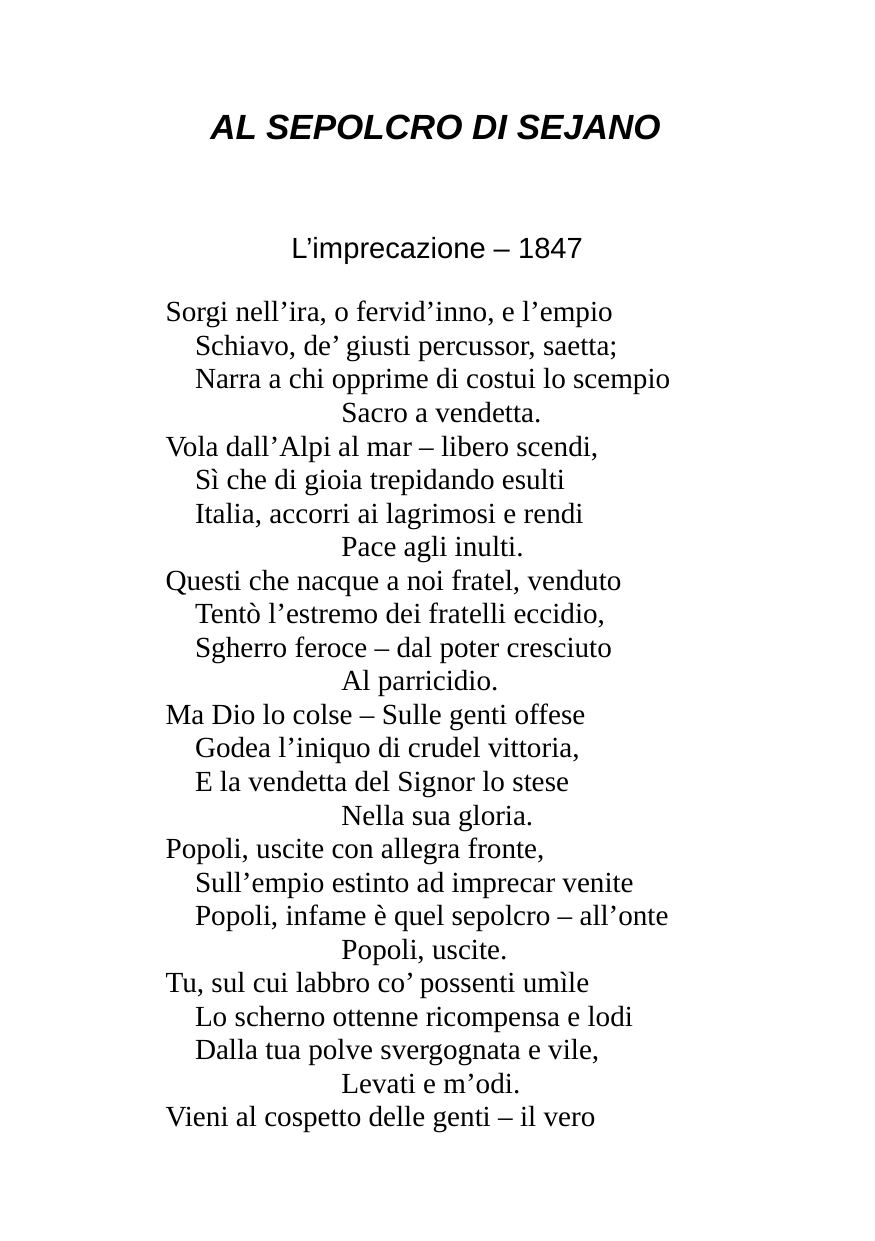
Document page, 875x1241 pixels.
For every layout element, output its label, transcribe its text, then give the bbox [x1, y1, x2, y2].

text Vola dall’Alpi al mar – libero scendi, Sì che di gioia trepidando esulti Italia, accorri ai lagrimosi e rendi Pace agli inulti. [165, 429, 768, 563]
text Vieni al cospetto delle genti – il vero [165, 1099, 768, 1133]
text Popoli, uscite con allegra fronte, Sull’empio estinto ad imprecar venite Popoli, infame è quel sepolcro – all’onte Popoli, uscite. [165, 831, 768, 965]
text Ma Dio lo colse – Sulle genti offese Godea l’iniquo di crudel vittoria, E la vendetta del Signor lo stese Nella sua gloria. [165, 697, 768, 831]
subtitle AL SEPOLCRO DI SEJANO [106, 106, 768, 146]
text Tu, sul cui labbro co’ possenti umìle Lo scherno ottenne ricompensa e lodi Dalla tua polve svergognata e vile, Levati e m’odi. [165, 965, 768, 1099]
text Sorgi nell’ira, o fervid’inno, e l’empio Schiavo, de’ giusti percussor, saetta; Narra a chi opprime di costui lo scempio Sacro a vendetta. [165, 294, 768, 429]
text Questi che nacque a noi fratel, venduto Tentò l’estremo dei fratelli eccidio, Sgherro feroce – dal poter cresciuto Al parricidio. [165, 563, 768, 697]
subtitle L’imprecazione – 1847 [106, 231, 768, 265]
